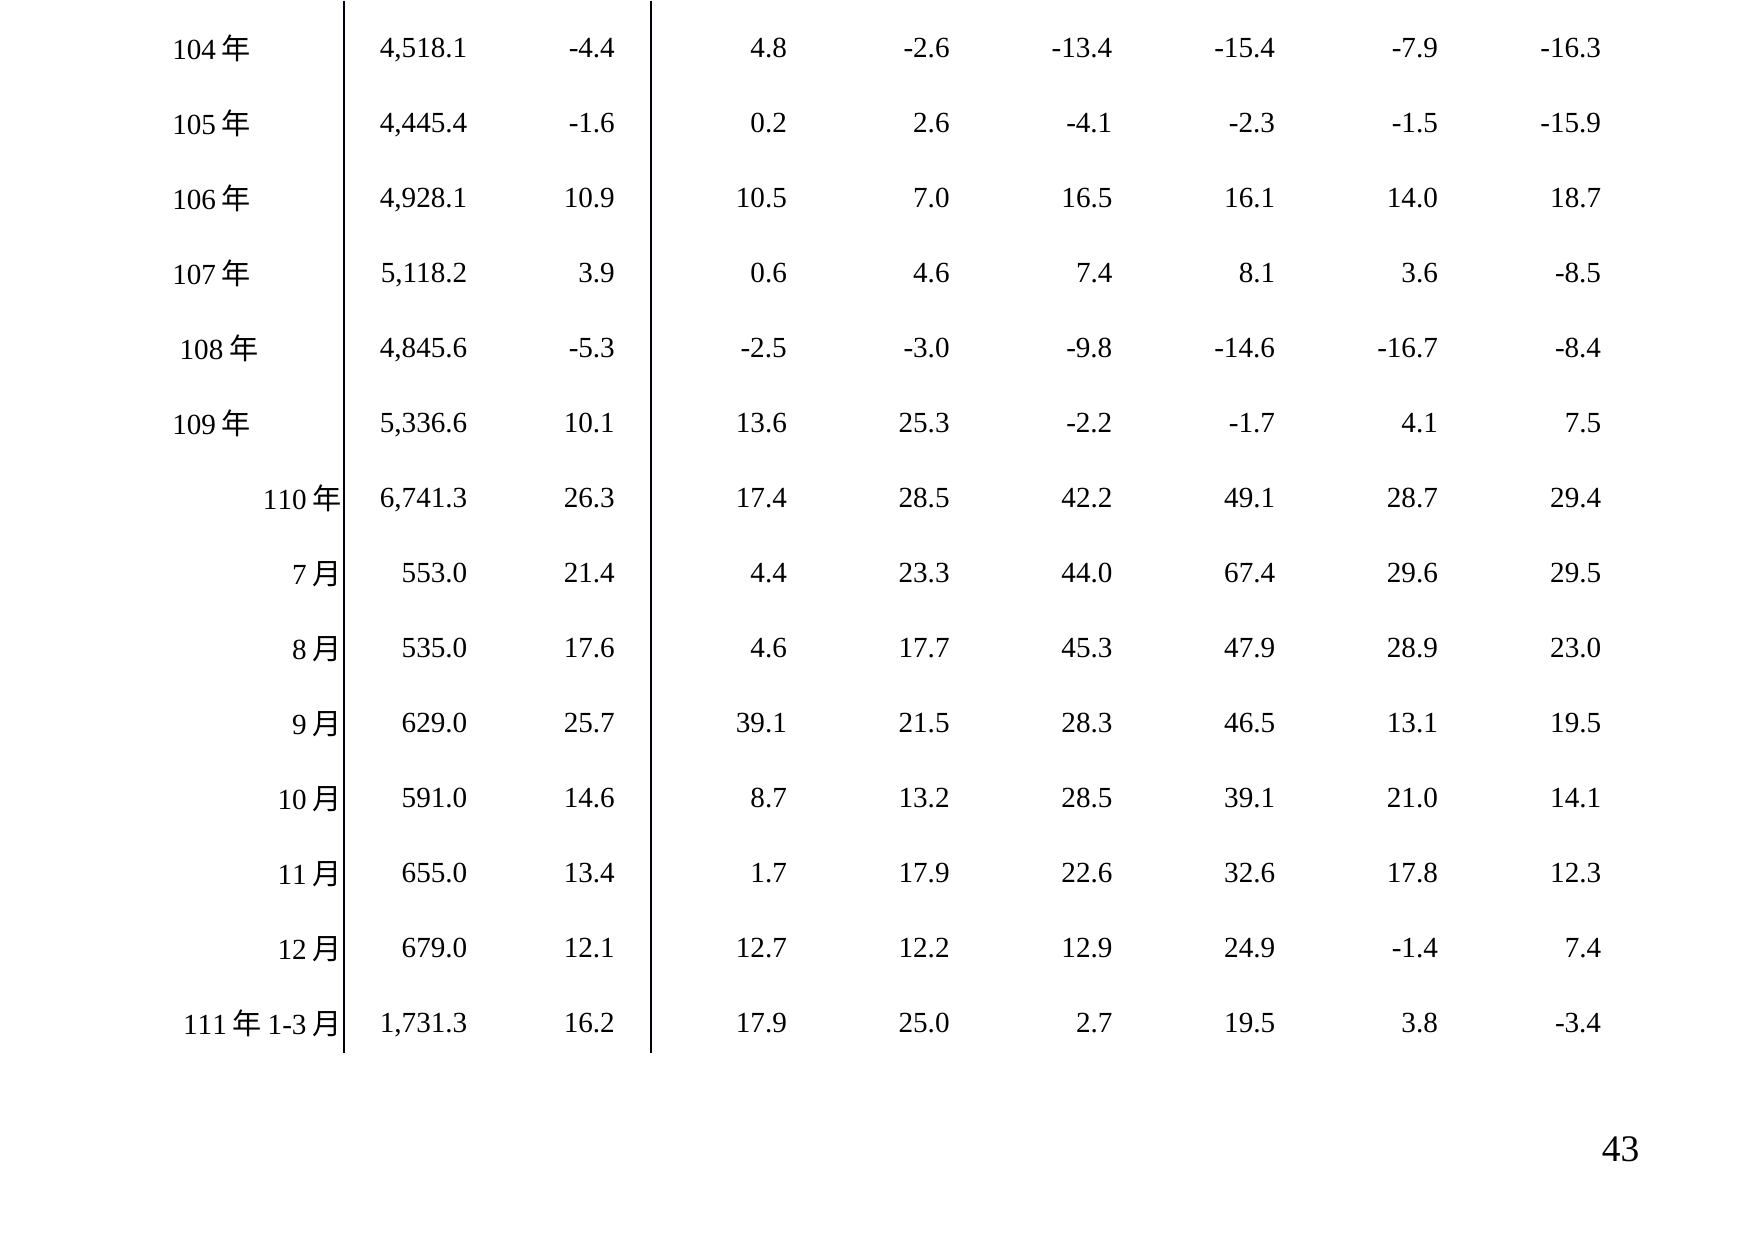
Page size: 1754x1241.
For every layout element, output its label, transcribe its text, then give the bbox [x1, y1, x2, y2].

table_cell -9.8 [986, 303, 1149, 378]
table_cell 8.7 [652, 753, 823, 828]
table_cell 106年 [105, 153, 343, 228]
table_cell 655.0 [345, 828, 503, 903]
table_cell 4.6 [823, 228, 986, 303]
table_cell 21.4 [504, 528, 650, 603]
table_cell 29.6 [1311, 528, 1474, 603]
table_cell 591.0 [345, 753, 503, 828]
table_cell 7月 [105, 528, 343, 603]
table_cell 4,845.6 [345, 303, 503, 378]
table_cell 16.1 [1149, 153, 1311, 228]
table_cell 535.0 [345, 603, 503, 678]
table_cell 12月 [105, 903, 343, 978]
table_cell 0.6 [652, 228, 823, 303]
table_cell 107年 [105, 228, 343, 303]
table_cell 3.6 [1311, 228, 1474, 303]
table_cell -5.3 [504, 303, 650, 378]
table_cell -8.5 [1474, 228, 1637, 303]
table_cell 17.7 [823, 603, 986, 678]
table_cell 32.6 [1149, 828, 1311, 903]
table_cell 39.1 [1149, 753, 1311, 828]
table_cell 4,518.1 [345, 1, 503, 78]
table_cell 29.5 [1474, 528, 1637, 603]
table_cell -1.4 [1311, 903, 1474, 978]
table_cell 2.6 [823, 78, 986, 153]
table_cell 16.2 [504, 978, 650, 1053]
table_cell 4.1 [1311, 378, 1474, 453]
table_cell 10.1 [504, 378, 650, 453]
table_cell 17.9 [823, 828, 986, 903]
table_cell -1.7 [1149, 378, 1311, 453]
table_cell 109年 [105, 378, 343, 453]
table_cell 8.1 [1149, 228, 1311, 303]
table_cell 17.9 [652, 978, 823, 1053]
table_cell 28.7 [1311, 453, 1474, 528]
table_cell -14.6 [1149, 303, 1311, 378]
table_cell 17.6 [504, 603, 650, 678]
table_cell 7.0 [823, 153, 986, 228]
table_cell 4,928.1 [345, 153, 503, 228]
table_cell -13.4 [986, 1, 1149, 78]
table_cell -3.0 [823, 303, 986, 378]
table_cell 1,731.3 [345, 978, 503, 1053]
table_cell 6,741.3 [345, 453, 503, 528]
table_cell 5,336.6 [345, 378, 503, 453]
table_cell 45.3 [986, 603, 1149, 678]
table_cell -4.1 [986, 78, 1149, 153]
table_cell 46.5 [1149, 678, 1311, 753]
table_cell 10.5 [652, 153, 823, 228]
table_cell 0.2 [652, 78, 823, 153]
table_cell 104年 [105, 1, 343, 78]
table_cell 19.5 [1149, 978, 1311, 1053]
table_cell 44.0 [986, 528, 1149, 603]
table_cell 110年 [105, 453, 343, 528]
table_cell 12.7 [652, 903, 823, 978]
table_cell -1.5 [1311, 78, 1474, 153]
table_cell 9月 [105, 678, 343, 753]
table_cell 13.4 [504, 828, 650, 903]
table_cell 25.0 [823, 978, 986, 1053]
table_cell 629.0 [345, 678, 503, 753]
table_cell -2.6 [823, 1, 986, 78]
table_cell -15.9 [1474, 78, 1637, 153]
table_cell 28.5 [823, 453, 986, 528]
table_cell 14.1 [1474, 753, 1637, 828]
table_cell -4.4 [504, 1, 650, 78]
table_cell 3.8 [1311, 978, 1474, 1053]
table_cell 17.4 [652, 453, 823, 528]
table_cell 47.9 [1149, 603, 1311, 678]
table_cell 11月 [105, 828, 343, 903]
table_cell 18.7 [1474, 153, 1637, 228]
table_cell 10.9 [504, 153, 650, 228]
table_cell 553.0 [345, 528, 503, 603]
table_cell 25.3 [823, 378, 986, 453]
table_cell -2.5 [652, 303, 823, 378]
table_cell 5,118.2 [345, 228, 503, 303]
table_cell 19.5 [1474, 678, 1637, 753]
table_cell 42.2 [986, 453, 1149, 528]
table_cell 12.3 [1474, 828, 1637, 903]
table_cell 1.7 [652, 828, 823, 903]
table_cell 26.3 [504, 453, 650, 528]
table_cell 21.5 [823, 678, 986, 753]
table_cell 22.6 [986, 828, 1149, 903]
table_cell 3.9 [504, 228, 650, 303]
table_cell -2.2 [986, 378, 1149, 453]
table_cell 17.8 [1311, 828, 1474, 903]
table_cell 49.1 [1149, 453, 1311, 528]
table_cell -8.4 [1474, 303, 1637, 378]
table_cell 13.2 [823, 753, 986, 828]
table_cell 24.9 [1149, 903, 1311, 978]
table_cell 14.0 [1311, 153, 1474, 228]
table_cell -15.4 [1149, 1, 1311, 78]
table_cell 14.6 [504, 753, 650, 828]
table_cell 29.4 [1474, 453, 1637, 528]
table_cell -2.3 [1149, 78, 1311, 153]
table_cell 7.4 [986, 228, 1149, 303]
table_cell 111年1-3月 [105, 978, 343, 1053]
table_cell 8月 [105, 603, 343, 678]
table_cell 25.7 [504, 678, 650, 753]
table_cell 28.3 [986, 678, 1149, 753]
table_cell 67.4 [1149, 528, 1311, 603]
table_cell -7.9 [1311, 1, 1474, 78]
table_cell -16.7 [1311, 303, 1474, 378]
table_cell 12.9 [986, 903, 1149, 978]
table_cell 13.1 [1311, 678, 1474, 753]
table_cell 23.3 [823, 528, 986, 603]
table_cell 21.0 [1311, 753, 1474, 828]
table_cell 4.4 [652, 528, 823, 603]
table_cell -3.4 [1474, 978, 1637, 1053]
table_cell 105年 [105, 78, 343, 153]
table_cell 28.5 [986, 753, 1149, 828]
table_cell 7.5 [1474, 378, 1637, 453]
table_cell 2.7 [986, 978, 1149, 1053]
table_cell 16.5 [986, 153, 1149, 228]
table_cell 4.6 [652, 603, 823, 678]
table_cell -16.3 [1474, 1, 1637, 78]
table_cell 10月 [105, 753, 343, 828]
table_cell 23.0 [1474, 603, 1637, 678]
table_cell 108年 [105, 303, 343, 378]
table_cell 12.1 [504, 903, 650, 978]
table_cell 39.1 [652, 678, 823, 753]
table_cell -1.6 [504, 78, 650, 153]
table_cell 13.6 [652, 378, 823, 453]
table_cell 4,445.4 [345, 78, 503, 153]
table_cell 679.0 [345, 903, 503, 978]
table_cell 7.4 [1474, 903, 1637, 978]
table_cell 4.8 [652, 1, 823, 78]
table_cell 28.9 [1311, 603, 1474, 678]
table_cell 12.2 [823, 903, 986, 978]
